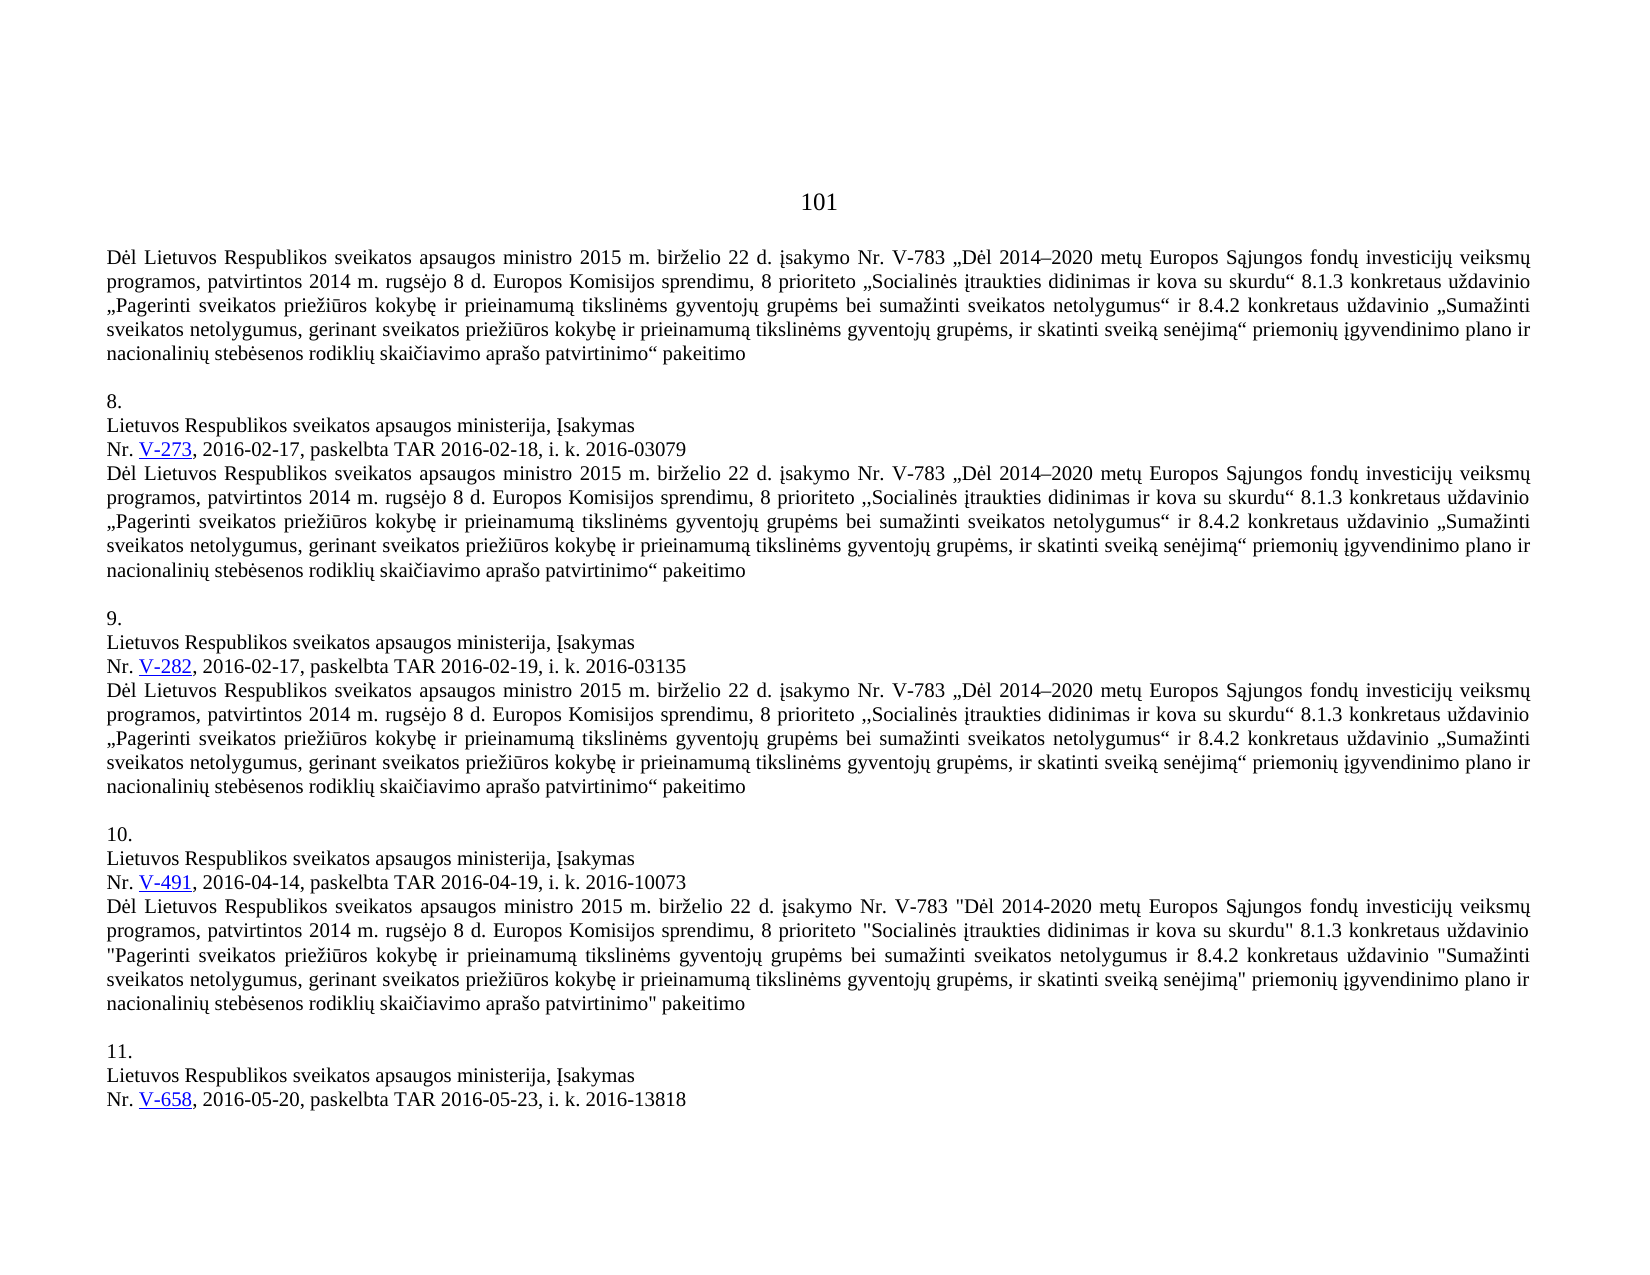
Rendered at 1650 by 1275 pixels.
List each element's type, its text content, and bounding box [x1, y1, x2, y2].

text 9. [106, 606, 1532, 630]
text Dėl Lietuvos Respublikos sveikatos apsaugos ministro 2015 m. birželio 22 d. įsakymo Nr. V-783 „Dėl 2014–2020 metų Europos Sąjungos fondų investicijų veiksmų programos, patvirtintos 2014 m. rugsėjo 8 d. Europos Komisijos sprendimu, 8 prioriteto ,,Socialinės įtraukties didinimas ir kova su skurdu“ 8.1.3 konkretaus uždavinio „Pagerinti sveikatos priežiūros kokybę ir prieinamumą tikslinėms gyventojų grupėms bei sumažinti sveikatos netolygumus“ ir 8.4.2 konkretaus uždavinio „Sumažinti sveikatos netolygumus, gerinant sveikatos priežiūros kokybę ir prieinamumą tikslinėms gyventojų grupėms, ir skatinti sveiką senėjimą“ priemonių įgyvendinimo plano ir nacionalinių stebėsenos rodiklių skaičiavimo aprašo patvirtinimo“ pakeitimo [106, 461, 1532, 582]
text Nr. V-491, 2016-04-14, paskelbta TAR 2016-04-19, i. k. 2016-10073 [106, 870, 1532, 894]
text Dėl Lietuvos Respublikos sveikatos apsaugos ministro 2015 m. birželio 22 d. įsakymo Nr. V-783 „Dėl 2014–2020 metų Europos Sąjungos fondų investicijų veiksmų programos, patvirtintos 2014 m. rugsėjo 8 d. Europos Komisijos sprendimu, 8 prioriteto ,,Socialinės įtraukties didinimas ir kova su skurdu“ 8.1.3 konkretaus uždavinio „Pagerinti sveikatos priežiūros kokybę ir prieinamumą tikslinėms gyventojų grupėms bei sumažinti sveikatos netolygumus“ ir 8.4.2 konkretaus uždavinio „Sumažinti sveikatos netolygumus, gerinant sveikatos priežiūros kokybę ir prieinamumą tikslinėms gyventojų grupėms, ir skatinti sveiką senėjimą“ priemonių įgyvendinimo plano ir nacionalinių stebėsenos rodiklių skaičiavimo aprašo patvirtinimo“ pakeitimo [106, 678, 1532, 798]
text Nr. V-282, 2016-02-17, paskelbta TAR 2016-02-19, i. k. 2016-03135 [106, 654, 1532, 678]
text Lietuvos Respublikos sveikatos apsaugos ministerija, Įsakymas [106, 1063, 1532, 1087]
text 11. [106, 1039, 1532, 1063]
text 8. [106, 389, 1532, 413]
text 10. [106, 822, 1532, 846]
text Lietuvos Respublikos sveikatos apsaugos ministerija, Įsakymas [106, 413, 1532, 437]
text Lietuvos Respublikos sveikatos apsaugos ministerija, Įsakymas [106, 846, 1532, 870]
text Nr. V-658, 2016-05-20, paskelbta TAR 2016-05-23, i. k. 2016-13818 [106, 1087, 1532, 1111]
text Dėl Lietuvos Respublikos sveikatos apsaugos ministro 2015 m. birželio 22 d. įsakymo Nr. V-783 "Dėl 2014-2020 metų Europos Sąjungos fondų investicijų veiksmų programos, patvirtintos 2014 m. rugsėjo 8 d. Europos Komisijos sprendimu, 8 prioriteto "Socialinės įtraukties didinimas ir kova su skurdu" 8.1.3 konkretaus uždavinio "Pagerinti sveikatos priežiūros kokybę ir prieinamumą tikslinėms gyventojų grupėms bei sumažinti sveikatos netolygumus ir 8.4.2 konkretaus uždavinio "Sumažinti sveikatos netolygumus, gerinant sveikatos priežiūros kokybę ir prieinamumą tikslinėms gyventojų grupėms, ir skatinti sveiką senėjimą" priemonių įgyvendinimo plano ir nacionalinių stebėsenos rodiklių skaičiavimo aprašo patvirtinimo" pakeitimo [106, 894, 1532, 1015]
text Lietuvos Respublikos sveikatos apsaugos ministerija, Įsakymas [106, 630, 1532, 654]
text Nr. V-273, 2016-02-17, paskelbta TAR 2016-02-18, i. k. 2016-03079 [106, 437, 1532, 461]
text Dėl Lietuvos Respublikos sveikatos apsaugos ministro 2015 m. birželio 22 d. įsakymo Nr. V-783 „Dėl 2014–2020 metų Europos Sąjungos fondų investicijų veiksmų programos, patvirtintos 2014 m. rugsėjo 8 d. Europos Komisijos sprendimu, 8 prioriteto „Socialinės įtraukties didinimas ir kova su skurdu“ 8.1.3 konkretaus uždavinio „Pagerinti sveikatos priežiūros kokybę ir prieinamumą tikslinėms gyventojų grupėms bei sumažinti sveikatos netolygumus“ ir 8.4.2 konkretaus uždavinio „Sumažinti sveikatos netolygumus, gerinant sveikatos priežiūros kokybę ir prieinamumą tikslinėms gyventojų grupėms, ir skatinti sveiką senėjimą“ priemonių įgyvendinimo plano ir nacionalinių stebėsenos rodiklių skaičiavimo aprašo patvirtinimo“ pakeitimo [106, 245, 1532, 365]
